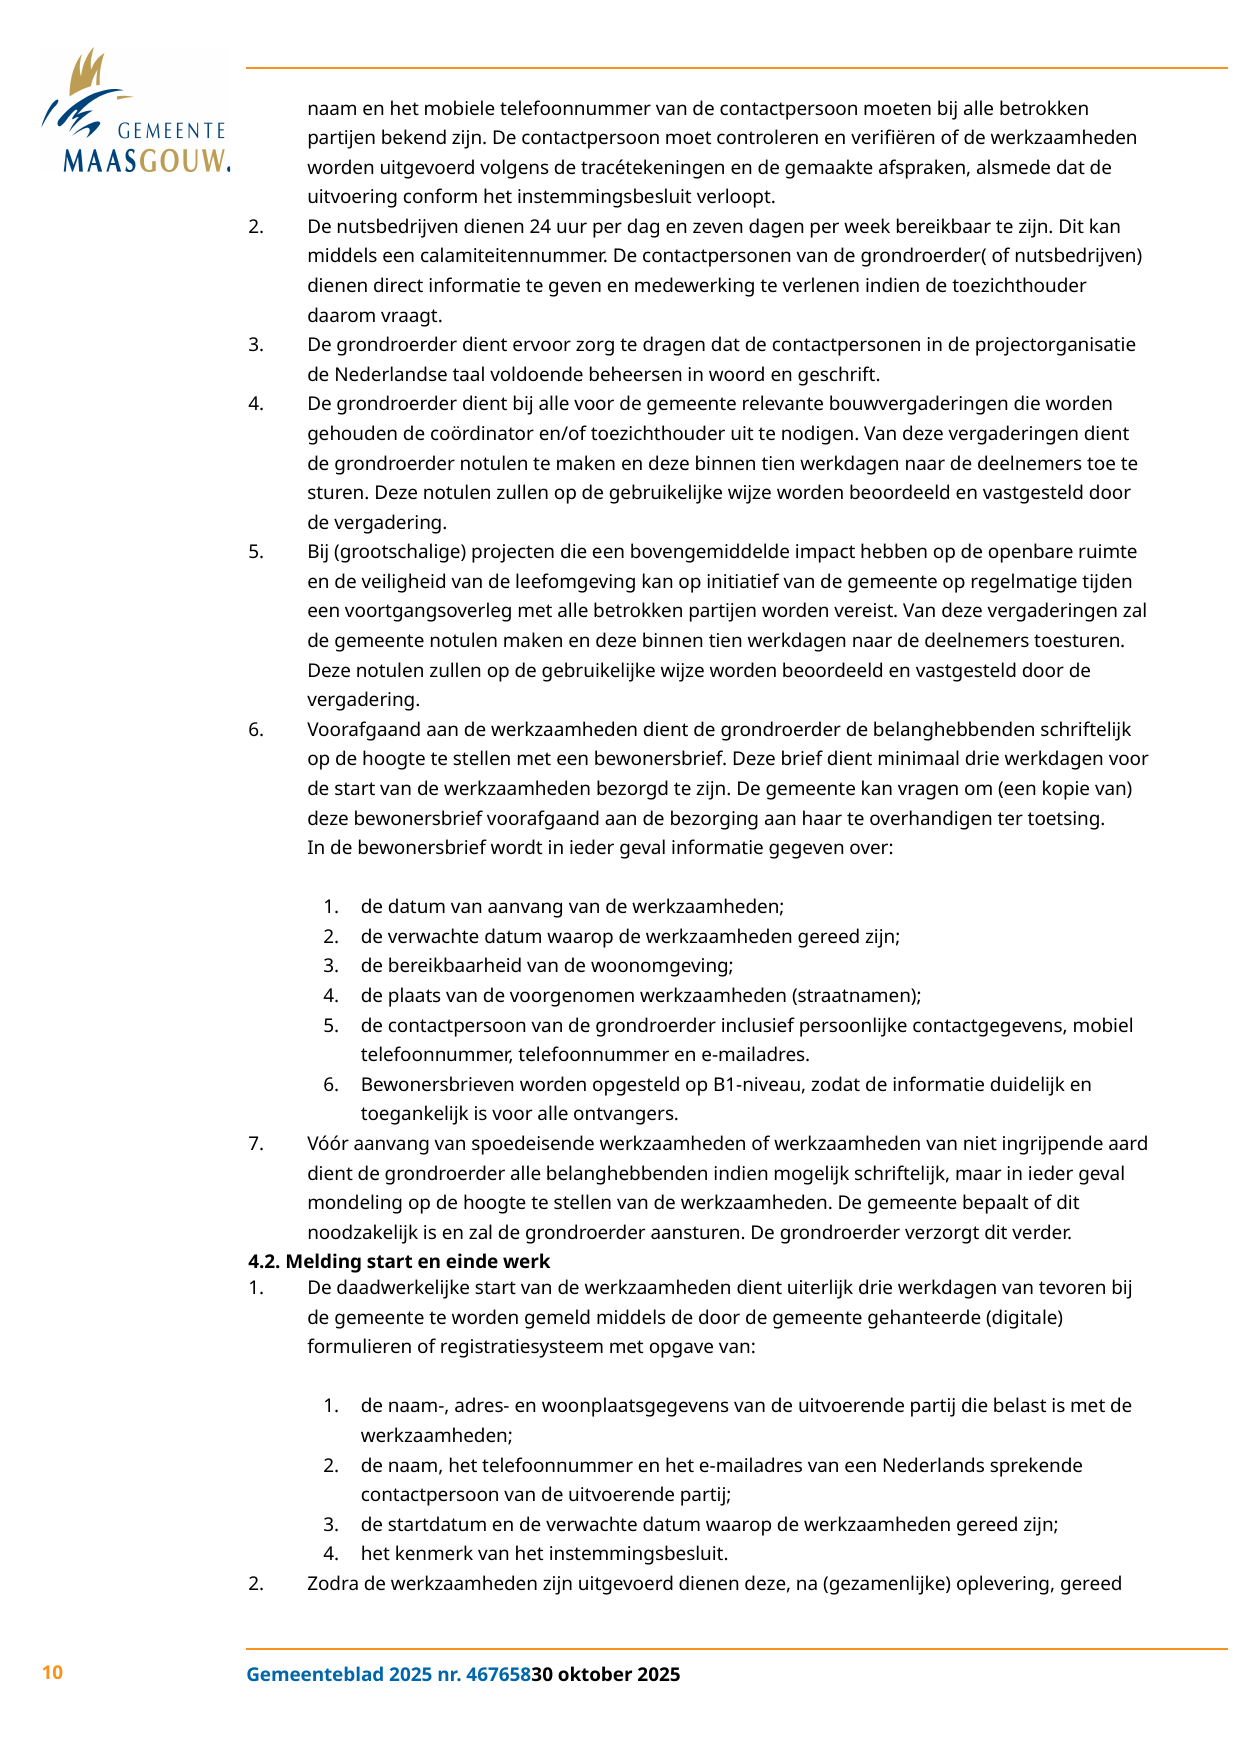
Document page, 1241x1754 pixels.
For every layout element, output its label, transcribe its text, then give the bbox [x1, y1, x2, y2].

picture [41, 47, 231, 172]
list In de bewonersbrief wordt in ieder geval informatie gegeven over: [248, 834, 1152, 860]
list de naam-, adres- en woonplaatsgegevens van de uitvoerende partij die belast is met de werkzaamheden; [323, 1393, 1152, 1448]
list naam en het mobiele telefoonnummer van de contactpersoon moeten bij alle betrokken partijen bekend zijn. De contactpersoon moet controleren en verifiëren of de werkzaamheden worden uitgevoerd volgens de tracétekeningen en de gemaakte afspraken, alsmede dat de uitvoering conform het instemmingsbesluit verloopt. [248, 95, 1152, 209]
list De daadwerkelijke start van de werkzaamheden dient uiterlijk drie werkdagen van tevoren bij de gemeente te worden gemeld middels de door de gemeente gehanteerde (digitale) formulieren of registratiesysteem met opgave van: [248, 1274, 1152, 1359]
list Bewonersbrieven worden opgesteld op B1-niveau, zodat de informatie duidelijk en toegankelijk is voor alle ontvangers. [323, 1071, 1152, 1126]
list de datum van aanvang van de werkzaamheden; [323, 893, 1152, 919]
list De grondroerder dient ervoor zorg te dragen dat de contactpersonen in de projectorganisatie de Nederlandse taal voldoende beheersen in woord en geschrift. [248, 331, 1152, 387]
list Voorafgaand aan de werkzaamheden dient de grondroerder de belanghebbenden schriftelijk op de hoogte te stellen met een bewonersbrief. Deze brief dient minimaal drie werkdagen voor de start van de werkzaamheden bezorgd te zijn. De gemeente kan vragen om (een kopie van) deze bewonersbrief voorafgaand aan de bezorging aan haar te overhandigen ter toetsing. [248, 716, 1152, 831]
list de bereikbaarheid van de woonomgeving; [323, 953, 1152, 978]
list Bij (grootschalige) projecten die een bovengemiddelde impact hebben op de openbare ruimte en de veiligheid van de leefomgeving kan op initiatief van de gemeente op regelmatige tijden een voortgangsoverleg met alle betrokken partijen worden vereist. Van deze vergaderingen zal de gemeente notulen maken en deze binnen tien werkdagen naar de deelnemers toesturen. Deze notulen zullen op de gebruikelijke wijze worden beoordeeld en vastgesteld door de vergadering. [248, 538, 1152, 712]
list de verwachte datum waarop de werkzaamheden gereed zijn; [323, 923, 1152, 949]
list Vóór aanvang van spoedeisende werkzaamheden of werkzaamheden van niet ingrijpende aard dient de grondroerder alle belanghebbenden indien mogelijk schriftelijk, maar in ieder geval mondeling op de hoogte te stellen van de werkzaamheden. De gemeente bepaalt of dit noodzakelijk is en zal de grondroerder aansturen. De grondroerder verzorgt dit verder. [248, 1130, 1152, 1245]
list de contactpersoon van de grondroerder inclusief persoonlijke contactgegevens, mobiel telefoonnummer, telefoonnummer en e-mailadres. [323, 1012, 1152, 1067]
list De nutsbedrijven dienen 24 uur per dag en zeven dagen per week bereikbaar te zijn. Dit kan middels een calamiteitennummer. De contactpersonen van de grondroerder( of nutsbedrijven) dienen direct informatie te geven en medewerking te verlenen indien de toezichthouder daarom vraagt. [248, 213, 1152, 328]
list de naam, het telefoonnummer en het e-mailadres van een Nederlands sprekende contactpersoon van de uitvoerende partij; [323, 1452, 1152, 1507]
list De grondroerder dient bij alle voor de gemeente relevante bouwvergaderingen die worden gehouden de coördinator en/of toezichthouder uit te nodigen. Van deze vergaderingen dient de grondroerder notulen te maken en deze binnen tien werkdagen naar de deelnemers toe te sturen. Deze notulen zullen op de gebruikelijke wijze worden beoordeeld en vastgesteld door de vergadering. [248, 391, 1152, 535]
list het kenmerk van het instemmingsbesluit. [323, 1541, 1152, 1566]
list de startdatum en de verwachte datum waarop de werkzaamheden gereed zijn; [323, 1511, 1152, 1537]
list Zodra de werkzaamheden zijn uitgevoerd dienen deze, na (gezamenlijke) oplevering, gereed [248, 1570, 1152, 1596]
list de plaats van de voorgenomen werkzaamheden (straatnamen); [323, 982, 1152, 1008]
text 4.2. Melding start en einde werk [248, 1248, 1152, 1274]
